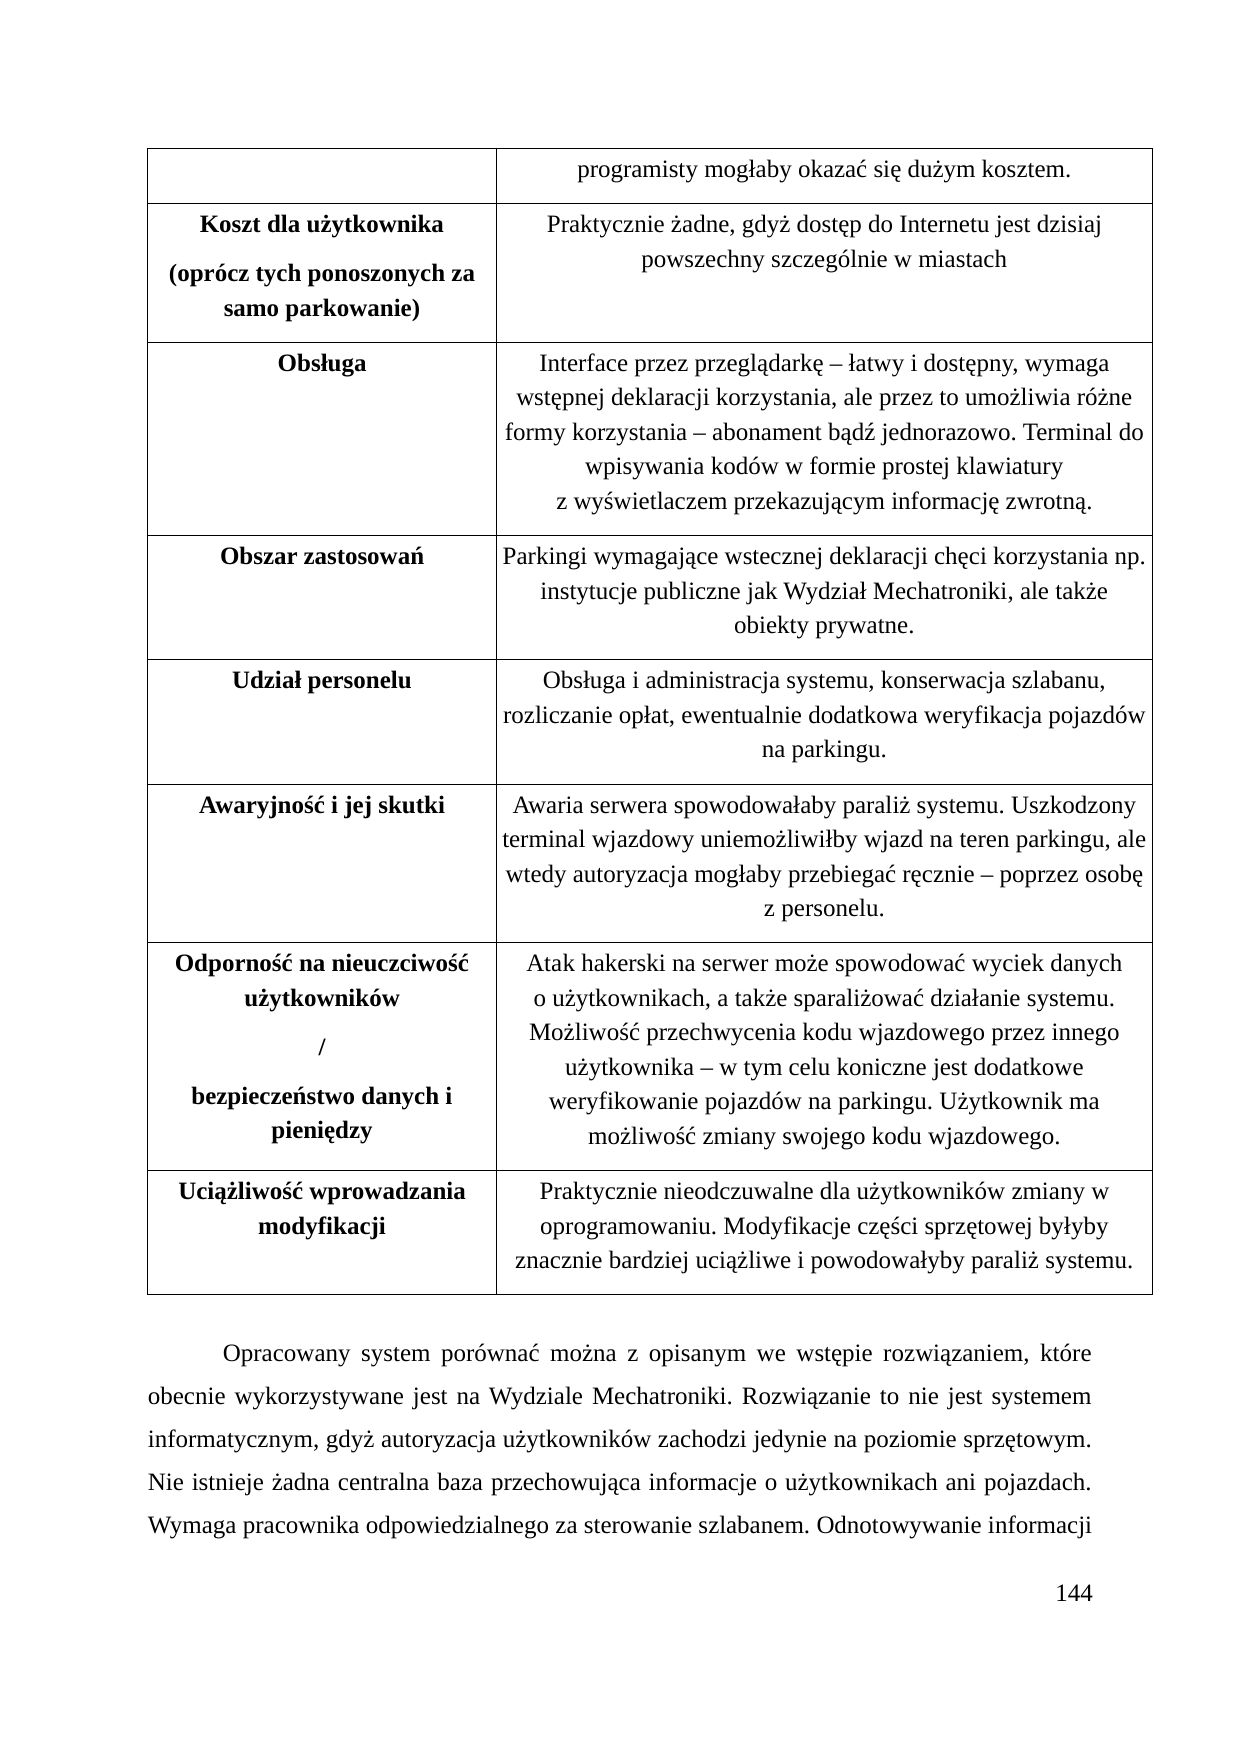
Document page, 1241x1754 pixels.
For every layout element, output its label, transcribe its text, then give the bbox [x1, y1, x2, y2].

table_cell Parkingi wymagające wstecznej deklaracji chęci korzystania np. instytucje publiczne jak Wydział Mechatroniki, ale także obiekty prywatne. [497, 536, 1152, 659]
table_cell Atak hakerski na serwer może spowodować wyciek danych o użytkownikach, a także sparaliżować działanie systemu. Możliwość przechwycenia kodu wjazdowego przez innego użytkownika – w tym celu koniczne jest dodatkowe weryfikowanie pojazdów na parkingu. Użytkownik ma możliwość zmiany swojego kodu wjazdowego. [497, 943, 1152, 1170]
table_cell Praktycznie nieodczuwalne dla użytkowników zmiany w oprogramowaniu. Modyfikacje części sprzętowej byłyby znacznie bardziej uciążliwe i powodowałyby paraliż systemu. [497, 1171, 1152, 1294]
table_cell Odporność na nieuczciwość użytkowników / bezpieczeństwo danych i pieniędzy [148, 943, 496, 1170]
table_cell Awaryjność i jej skutki [148, 785, 496, 942]
table_cell Obsługa i administracja systemu, konserwacja szlabanu, rozliczanie opłat, ewentualnie dodatkowa weryfikacja pojazdów na parkingu. [497, 660, 1152, 783]
table_cell Interface przez przeglądarkę – łatwy i dostępny, wymaga wstępnej deklaracji korzystania, ale przez to umożliwia różne formy korzystania – abonament bądź jednorazowo. Terminal do wpisywania kodów w formie prostej klawiatury z wyświetlaczem przekazującym informację zwrotną. [497, 343, 1152, 535]
table_cell Uciążliwość wprowadzania modyfikacji [148, 1171, 496, 1294]
table_cell Obsługa [148, 343, 496, 535]
table_cell programisty mogłaby okazać się dużym kosztem. [497, 149, 1152, 203]
table_cell [148, 149, 496, 203]
table_cell Udział personelu [148, 660, 496, 783]
text Opracowany system porównać można z opisanym we wstępie rozwiązaniem, które obecnie wykorzystywane jest na Wydziale Mechatroniki. Rozwiązanie to nie jest systemem informatycznym, gdyż autoryzacja użytkowników zachodzi jedynie na poziomie sprzętowym. Nie istnieje żadna centralna baza przechowująca informacje o użytkownikach ani pojazdach. Wymaga pracownika odpowiedzialnego za sterowanie szlabanem. Odnotowywanie informacji [148, 1338, 1093, 1539]
table_cell Obszar zastosowań [148, 536, 496, 659]
table_cell Koszt dla użytkownika (oprócz tych ponoszonych za samo parkowanie) [148, 204, 496, 342]
table_cell Awaria serwera spowodowałaby paraliż systemu. Uszkodzony terminal wjazdowy uniemożliwiłby wjazd na teren parkingu, ale wtedy autoryzacja mogłaby przebiegać ręcznie – poprzez osobę z personelu. [497, 785, 1152, 942]
table_cell Praktycznie żadne, gdyż dostęp do Internetu jest dzisiaj powszechny szczególnie w miastach [497, 204, 1152, 342]
